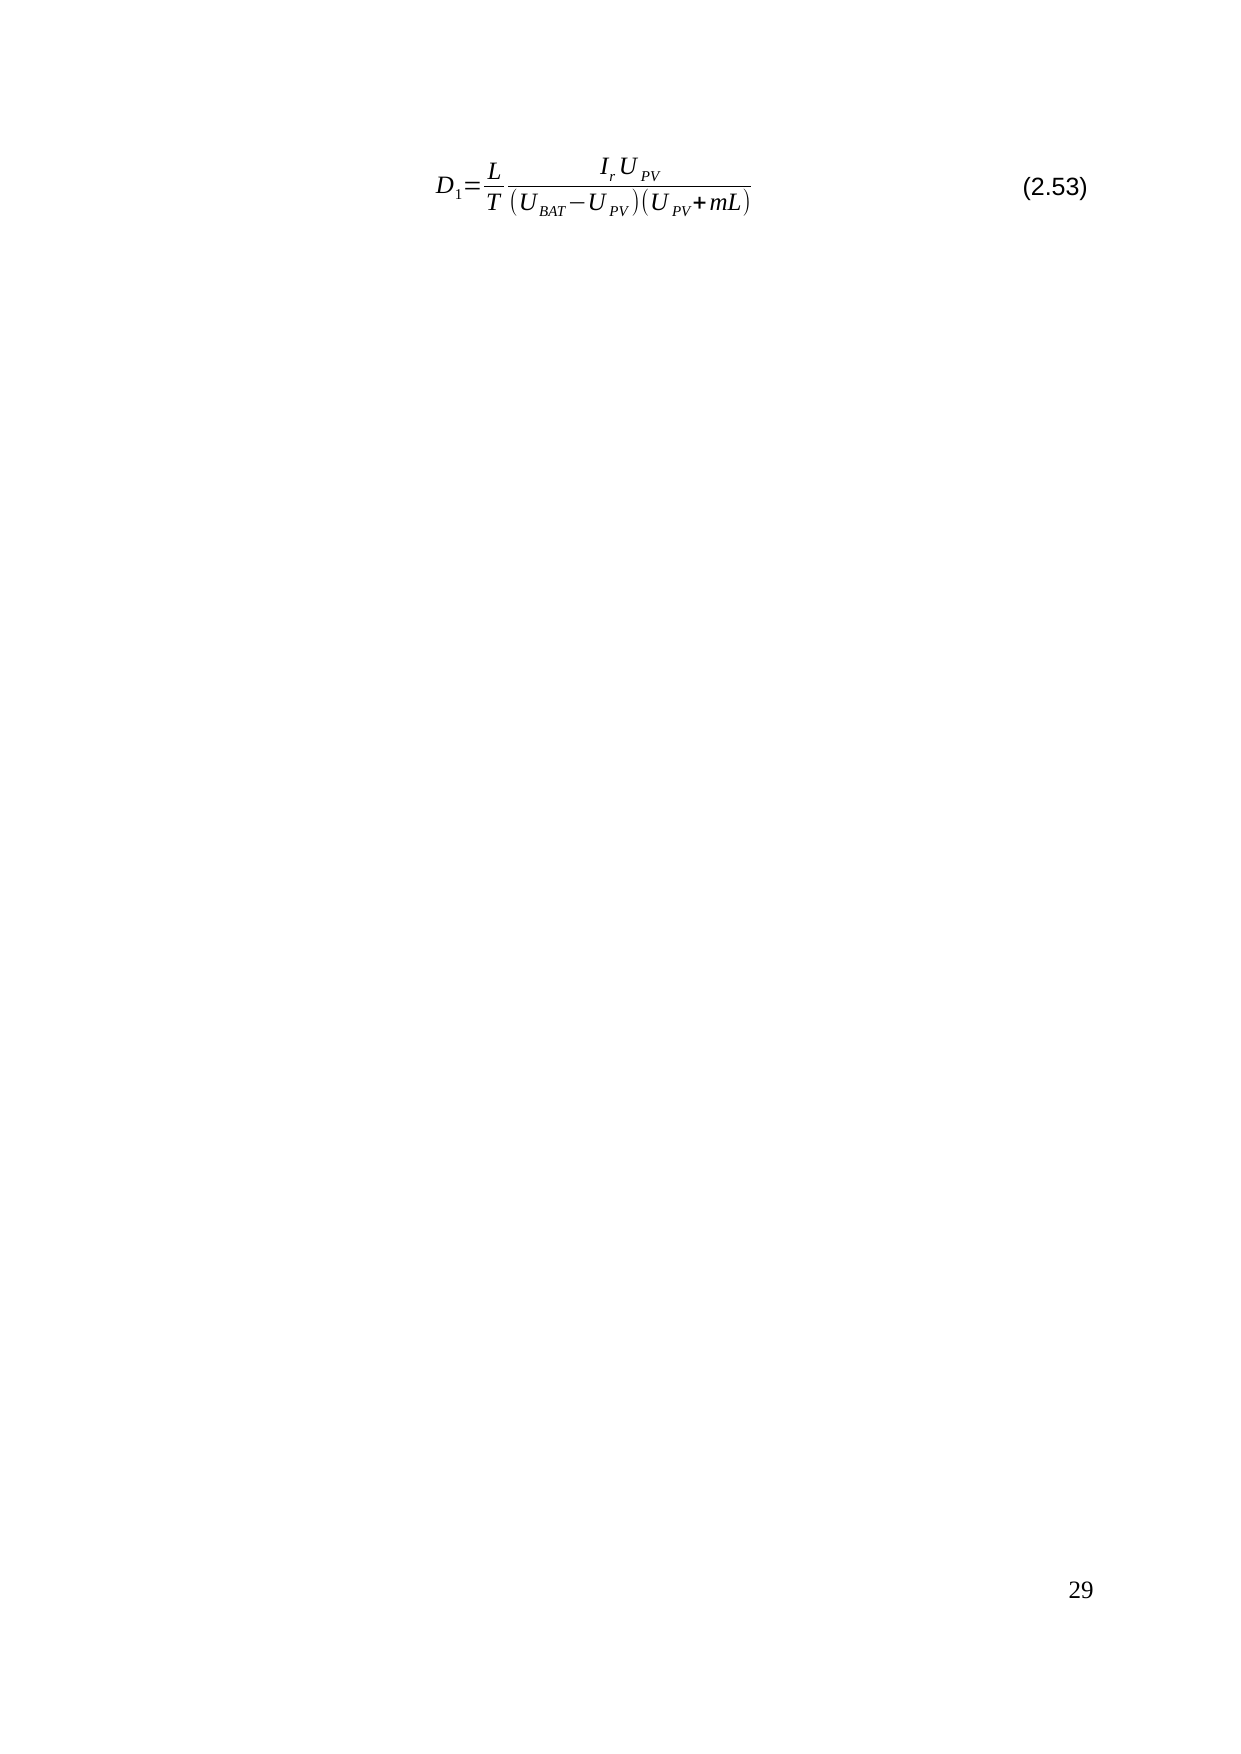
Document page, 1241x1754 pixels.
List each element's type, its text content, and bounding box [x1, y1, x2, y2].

table_header (2.53) [1009, 147, 1093, 230]
table_header [177, 147, 1009, 230]
